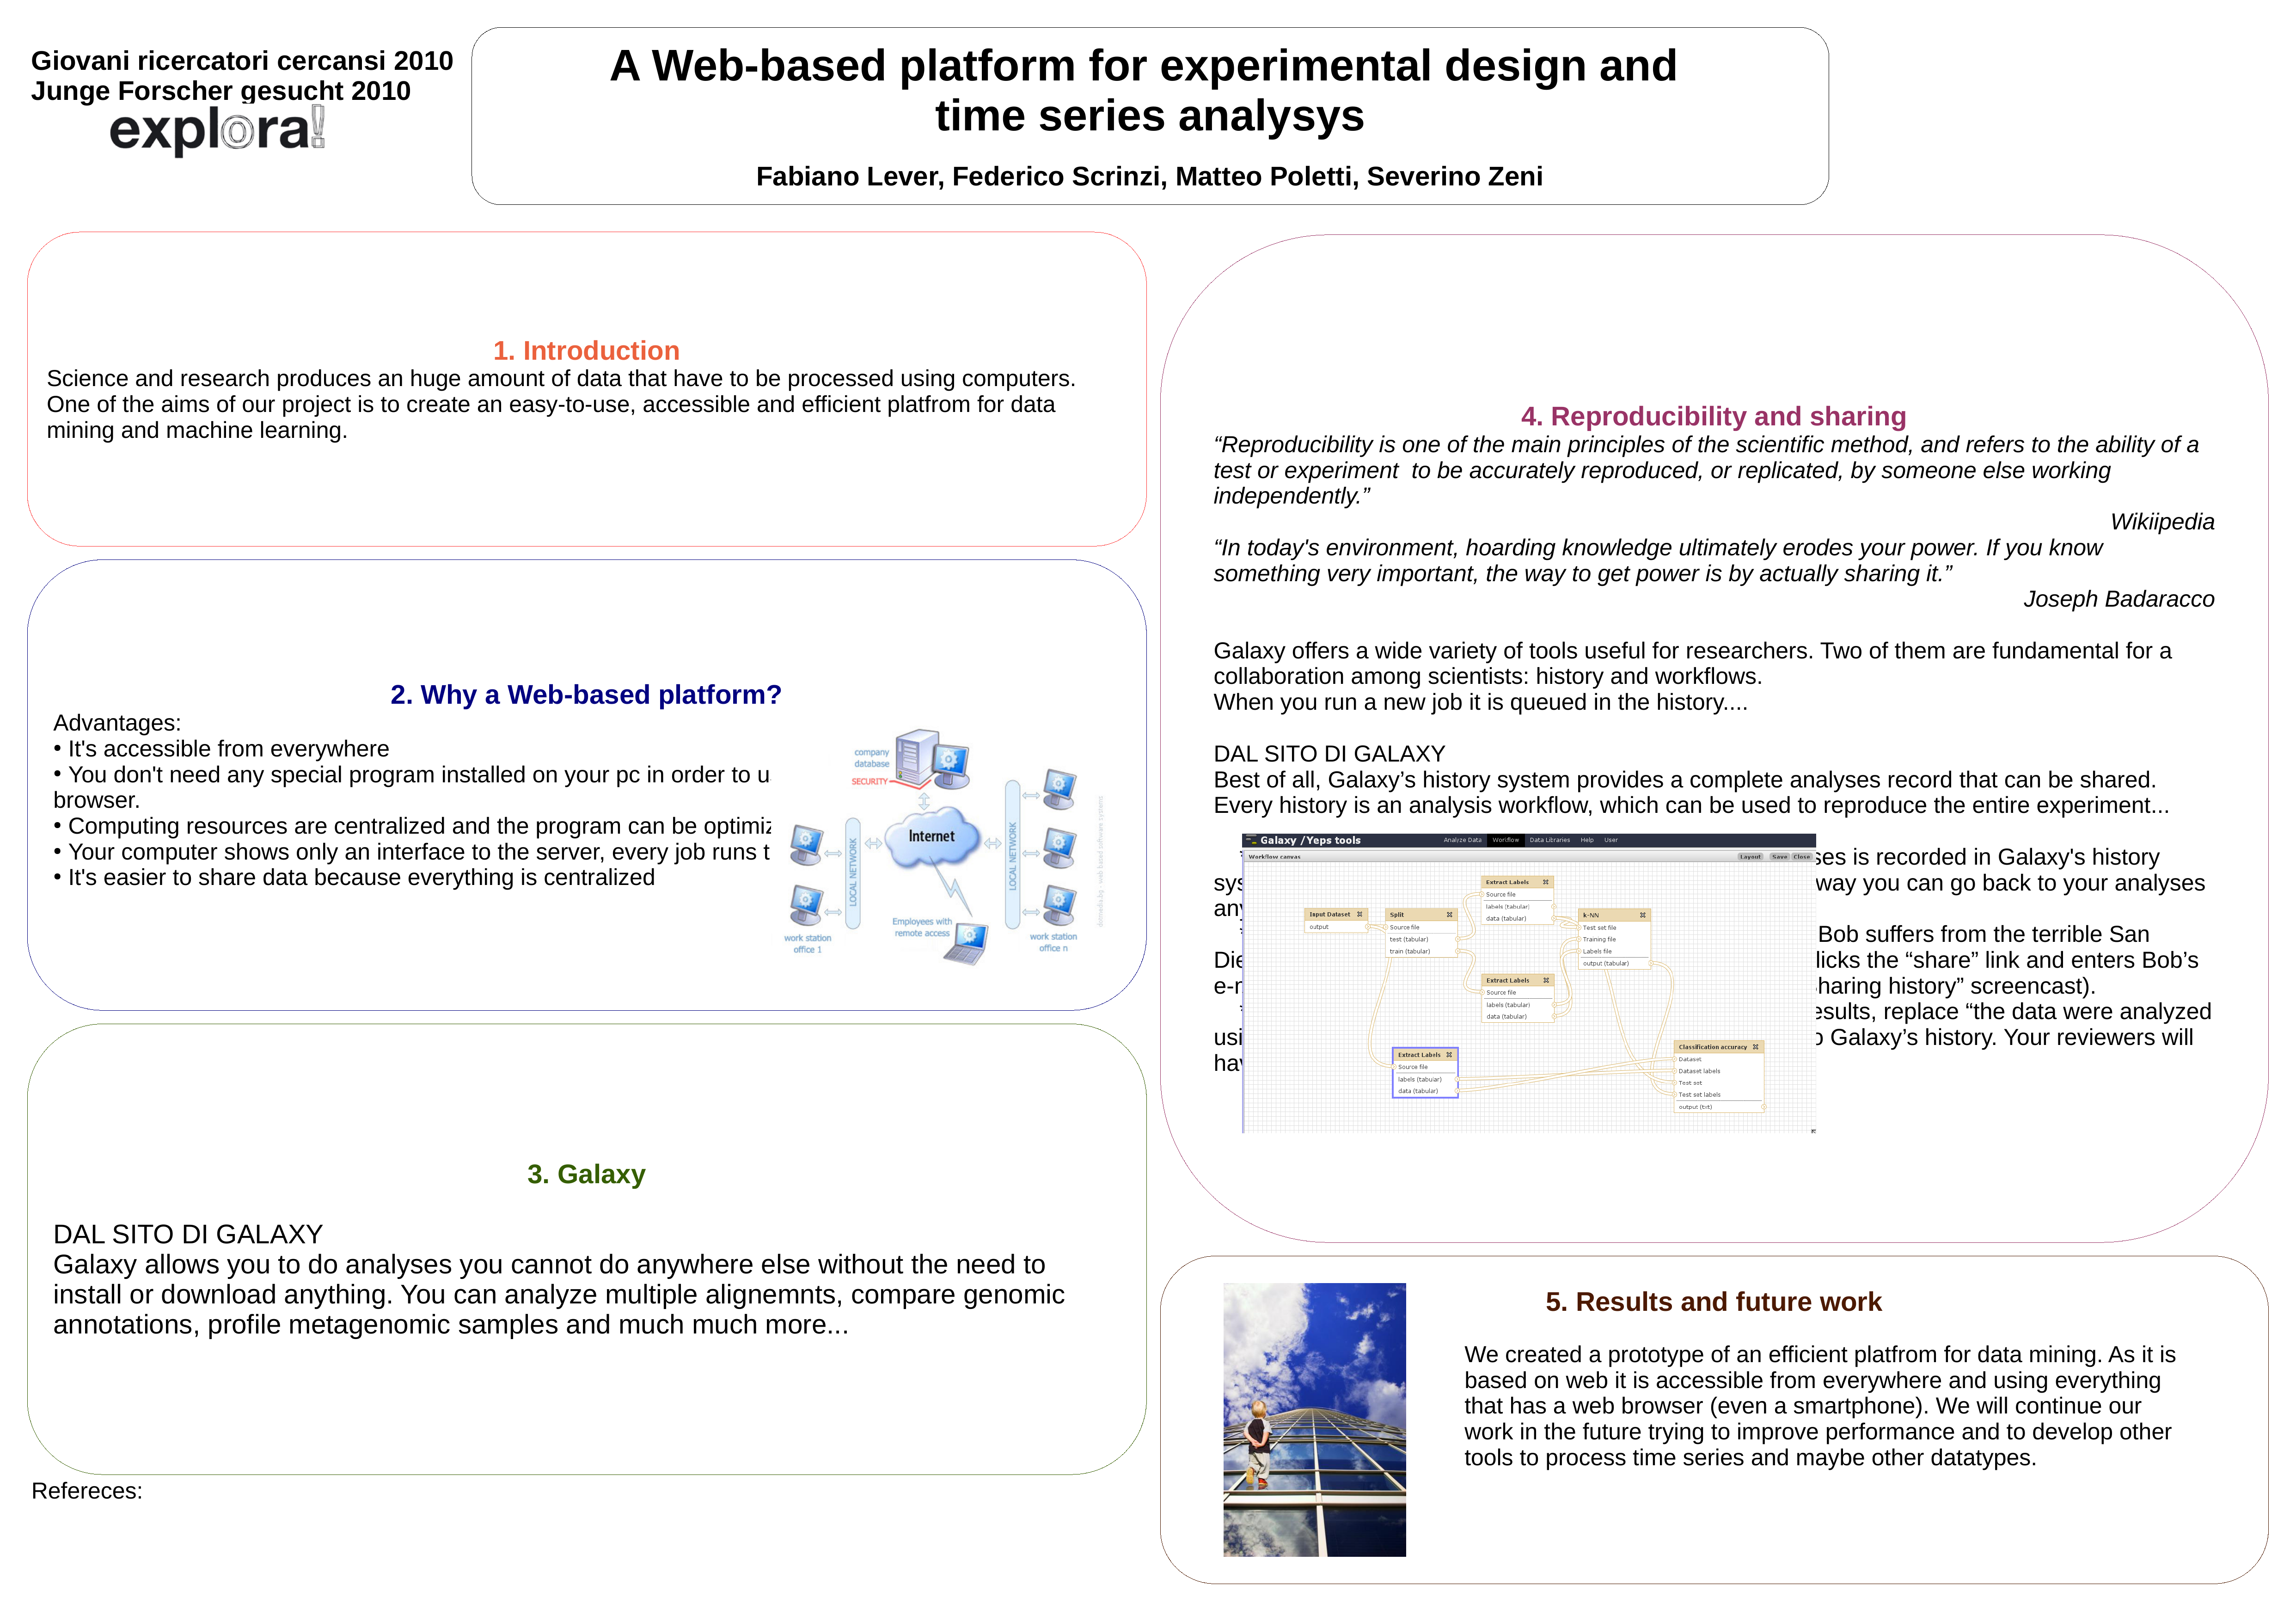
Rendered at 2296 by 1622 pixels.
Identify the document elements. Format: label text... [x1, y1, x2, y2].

text_box We created a prototype of an efficient platfrom for data mining. As it is based on web it is accessible from everywhere and using everything that has a web browser (even a smartphone). We will continue our work in the future trying to improve performance and to develop other tools to process time series and maybe other datatypes. [1460, 1338, 2198, 1513]
text_box 4. Reproducibility and sharing “Reproducibility is one of the main principles of the scientific method, and refers to the ability of a test or experiment to be accurately reproduced, or replicated, by someone else working independently.” Wikiipedia “In today's environment, hoarding knowledge ultimately erodes your power. If you know something very important, the way to get power is by actually sharing it.” Joseph Badaracco Galaxy offers a wide variety of tools useful for researchers. Two of them are fundamental for a collaboration among scientists: history and workflows. When you run a new job it is queued in the history.... DAL SITO DI GALAXY Best of all, Galaxy’s history system provides a complete analyses record that can be shared. Every history is an analysis workflow, which can be used to reproduce the entire experiment... * History is an analysis record | Every step of your analyses is recorded in Galaxy's history system. You can have any number of histories saved. This way you can go back to your analyses anytime. * Share your analyses | Alice works at Penn State, while Bob suffers from the terrible San Diego climate. Alice wants Bob to see her analyses. Alice clicks the “share” link and enters Bob’s e-mail address. Now Alice’s history is visible to Bob (see “Sharing history” screencast). * Now your results are reproducible! | When publishing results, replace “the data were analyzed using a collection of in-house scripts” with a URL pointing to Galaxy’s history. Your reviewers will have no further questions. That’s reproducible genomics! [1160, 234, 2269, 1243]
picture [771, 725, 1106, 970]
text_box Refereces: [27, 1474, 1174, 1587]
picture [110, 104, 344, 162]
text_box 2. Why a Web-based platform? Advantages: It's accessible from everywhere You don't need any special program installed on your pc in order to use it, all you need is a web browser. Computing resources are centralized and the program can be optimized for the server Your computer shows only an interface to the server, every job runs there It's easier to share data because everything is centralized [27, 559, 1147, 1011]
picture [1224, 1283, 1406, 1557]
text_box 1. Introduction Science and research produces an huge amount of data that have to be processed using computers. One of the aims of our project is to create an easy-to-use, accessible and efficient platfrom for data mining and machine learning. [27, 232, 1147, 547]
text_box Giovani ricercatori cercansi 2010 Junge Forscher gesucht 2010 [27, 42, 464, 110]
text_box 3. Galaxy DAL SITO DI GALAXY Galaxy allows you to do analyses you cannot do anywhere else without the need to install or download anything. You can analyze multiple alignemnts, compare genomic annotations, profile metagenomic samples and much much more... [27, 1024, 1147, 1474]
picture [1242, 834, 1816, 1133]
text_box 5. Results and future work [1160, 1256, 2269, 1584]
text_box A Web-based platform for experimental design and time series analysys Fabiano Lever, Federico Scrinzi, Matteo Poletti, Severino Zeni [471, 27, 1829, 205]
